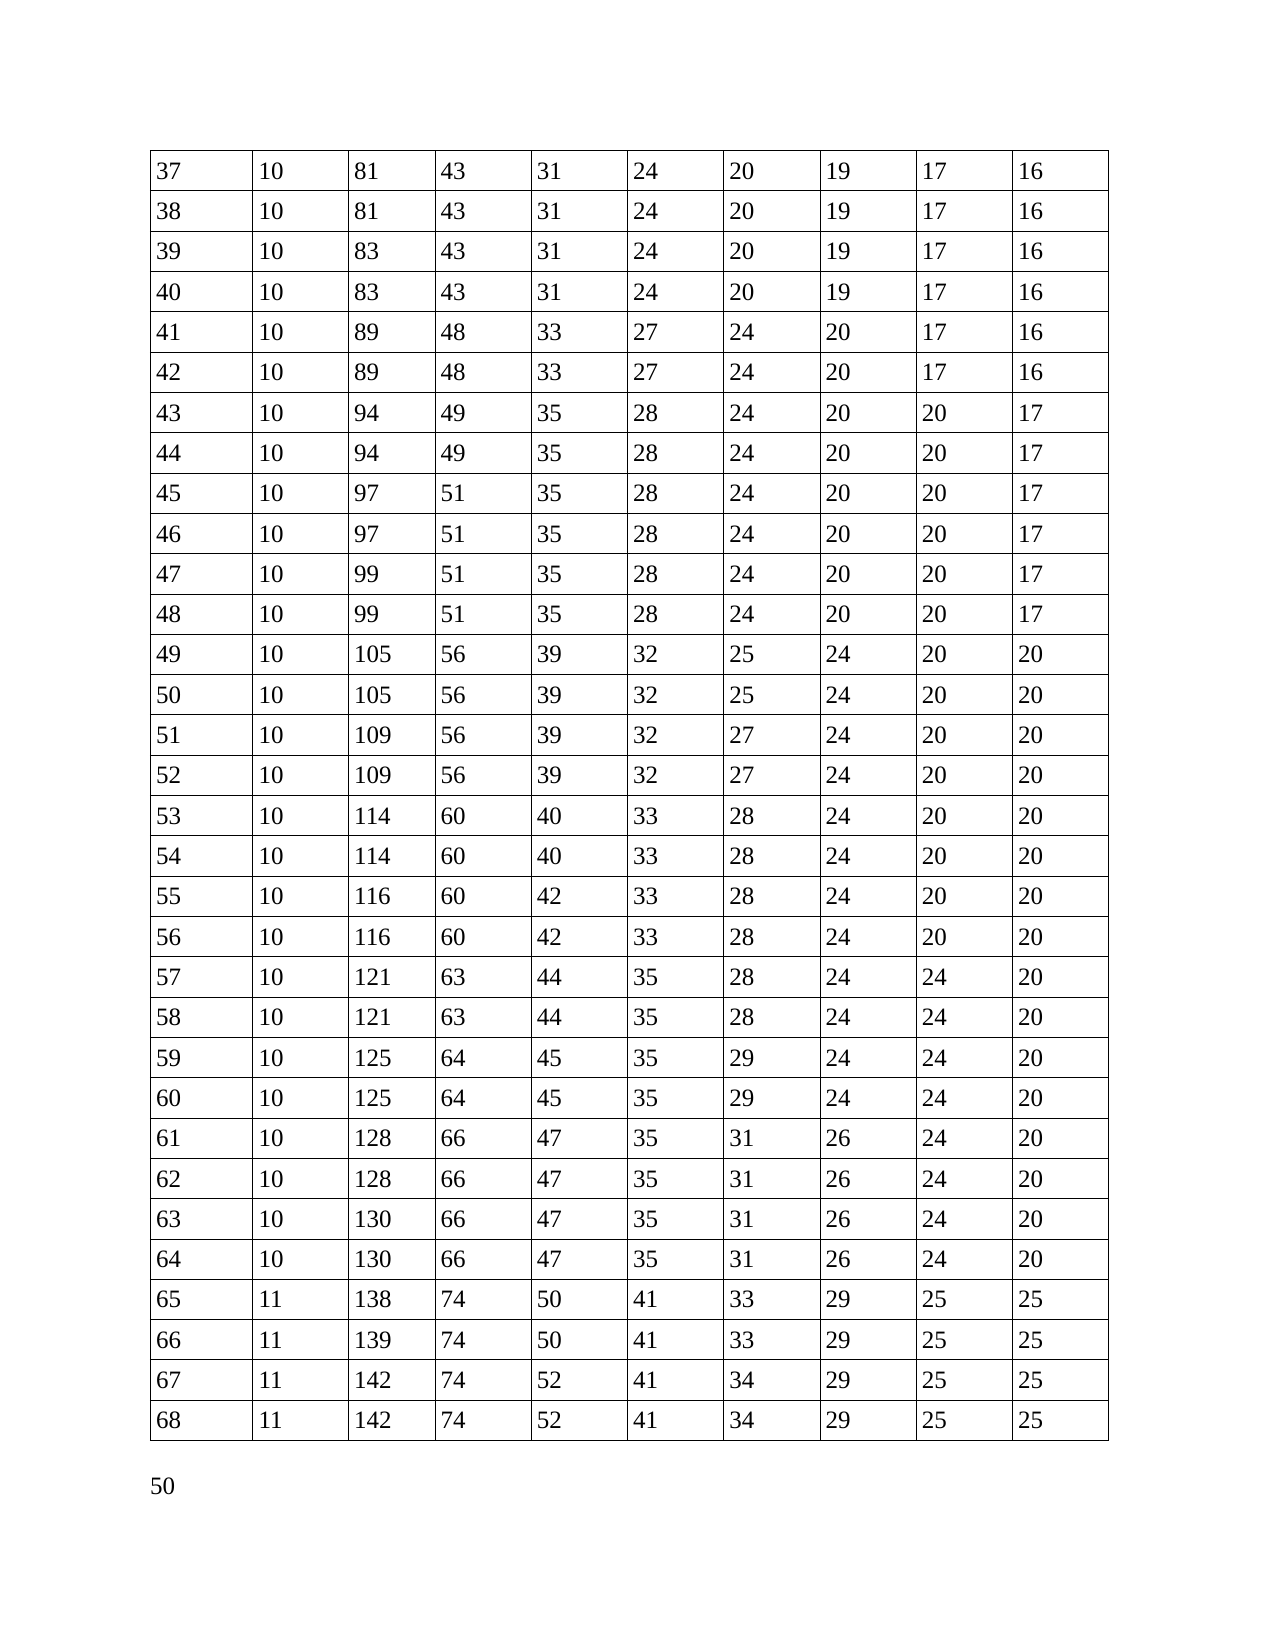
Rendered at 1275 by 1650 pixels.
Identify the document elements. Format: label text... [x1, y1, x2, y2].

table_cell 56 [436, 635, 531, 674]
table_cell 66 [151, 1320, 252, 1359]
table_cell 65 [151, 1280, 252, 1319]
table_cell 52 [151, 756, 252, 795]
table_cell 20 [917, 836, 1012, 876]
table_cell 20 [917, 595, 1012, 634]
table_cell 10 [253, 554, 348, 593]
table_cell 25 [917, 1360, 1012, 1400]
table_cell 17 [917, 151, 1012, 190]
table_cell 81 [349, 191, 435, 231]
table_cell 20 [821, 353, 916, 392]
table_cell 28 [628, 433, 723, 472]
table_cell 24 [628, 232, 723, 271]
table_cell 35 [532, 595, 627, 634]
table_cell 28 [628, 595, 723, 634]
table_cell 99 [349, 595, 435, 634]
table_cell 10 [253, 635, 348, 674]
table_cell 39 [532, 675, 627, 714]
table_cell 35 [628, 1199, 723, 1238]
table_cell 29 [821, 1320, 916, 1359]
table_cell 46 [151, 514, 252, 553]
table_cell 64 [151, 1240, 252, 1279]
table_cell 33 [628, 836, 723, 876]
table_cell 47 [532, 1159, 627, 1198]
table_cell 24 [724, 312, 820, 352]
table_cell 44 [532, 957, 627, 997]
table_cell 19 [821, 272, 916, 311]
table_cell 25 [1013, 1360, 1108, 1400]
table_cell 83 [349, 232, 435, 271]
table_cell 10 [253, 474, 348, 513]
table_cell 60 [436, 877, 531, 916]
table_cell 130 [349, 1199, 435, 1238]
table_cell 105 [349, 635, 435, 674]
table_cell 50 [532, 1280, 627, 1319]
table_cell 35 [628, 1038, 723, 1077]
table_cell 17 [917, 191, 1012, 231]
table_cell 16 [1013, 151, 1108, 190]
table_cell 10 [253, 917, 348, 956]
table_cell 20 [1013, 1240, 1108, 1279]
table_cell 62 [151, 1159, 252, 1198]
table_cell 56 [436, 675, 531, 714]
table_cell 28 [628, 393, 723, 432]
table_cell 60 [436, 836, 531, 876]
table_cell 60 [151, 1078, 252, 1117]
table_cell 20 [1013, 877, 1108, 916]
table_cell 45 [532, 1078, 627, 1117]
table_cell 142 [349, 1360, 435, 1400]
table_cell 17 [917, 232, 1012, 271]
table_cell 114 [349, 836, 435, 876]
table_cell 83 [349, 272, 435, 311]
table_cell 31 [724, 1240, 820, 1279]
table_cell 121 [349, 998, 435, 1037]
table_cell 24 [917, 1038, 1012, 1077]
table_cell 24 [724, 353, 820, 392]
table_cell 45 [532, 1038, 627, 1077]
table_cell 24 [821, 715, 916, 755]
table_cell 45 [151, 474, 252, 513]
table_cell 24 [724, 433, 820, 472]
table_cell 34 [724, 1401, 820, 1440]
table_cell 28 [724, 998, 820, 1037]
table_cell 26 [821, 1159, 916, 1198]
table_cell 57 [151, 957, 252, 997]
table_cell 19 [821, 232, 916, 271]
table_cell 33 [532, 353, 627, 392]
table_cell 24 [917, 998, 1012, 1037]
table_cell 20 [917, 433, 1012, 472]
table_cell 10 [253, 514, 348, 553]
table_cell 10 [253, 796, 348, 835]
table_cell 25 [1013, 1401, 1108, 1440]
table_cell 128 [349, 1119, 435, 1158]
table_cell 20 [1013, 998, 1108, 1037]
table_cell 20 [724, 151, 820, 190]
table_cell 20 [1013, 635, 1108, 674]
table_cell 19 [821, 191, 916, 231]
table_cell 24 [724, 554, 820, 593]
table_cell 68 [151, 1401, 252, 1440]
table_cell 20 [1013, 917, 1108, 956]
table_cell 25 [724, 635, 820, 674]
table_cell 17 [1013, 514, 1108, 553]
table_cell 20 [821, 554, 916, 593]
table_cell 81 [349, 151, 435, 190]
table_cell 28 [724, 917, 820, 956]
table_cell 33 [628, 917, 723, 956]
table_cell 10 [253, 1038, 348, 1077]
table_cell 24 [724, 514, 820, 553]
table_cell 17 [1013, 595, 1108, 634]
table_cell 54 [151, 836, 252, 876]
table_cell 116 [349, 877, 435, 916]
table_cell 24 [821, 836, 916, 876]
table_cell 31 [724, 1159, 820, 1198]
table_cell 20 [1013, 1199, 1108, 1238]
table_cell 24 [821, 998, 916, 1037]
table_cell 32 [628, 635, 723, 674]
table_cell 10 [253, 272, 348, 311]
table_cell 60 [436, 796, 531, 835]
table_cell 105 [349, 675, 435, 714]
table_cell 28 [724, 796, 820, 835]
table_cell 10 [253, 1119, 348, 1158]
table_cell 10 [253, 877, 348, 916]
table_cell 41 [151, 312, 252, 352]
table_cell 16 [1013, 272, 1108, 311]
table_cell 24 [821, 957, 916, 997]
table_cell 20 [917, 917, 1012, 956]
table_cell 10 [253, 353, 348, 392]
table_cell 28 [628, 514, 723, 553]
table_cell 10 [253, 151, 348, 190]
table_cell 17 [917, 353, 1012, 392]
table_cell 10 [253, 312, 348, 352]
table_cell 24 [821, 877, 916, 916]
table_cell 43 [436, 191, 531, 231]
table_cell 128 [349, 1159, 435, 1198]
table_cell 63 [436, 957, 531, 997]
table_cell 48 [151, 595, 252, 634]
table_cell 66 [436, 1119, 531, 1158]
table_cell 63 [151, 1199, 252, 1238]
table_cell 29 [724, 1038, 820, 1077]
table_cell 20 [917, 796, 1012, 835]
table_cell 66 [436, 1240, 531, 1279]
table_cell 52 [532, 1401, 627, 1440]
table_cell 47 [151, 554, 252, 593]
table_cell 28 [628, 554, 723, 593]
table_cell 28 [628, 474, 723, 513]
table_cell 27 [724, 715, 820, 755]
table_cell 33 [532, 312, 627, 352]
table_cell 20 [1013, 1119, 1108, 1158]
table_cell 16 [1013, 232, 1108, 271]
table_cell 10 [253, 957, 348, 997]
table_cell 29 [821, 1401, 916, 1440]
table_cell 20 [821, 514, 916, 553]
table_cell 56 [151, 917, 252, 956]
table_cell 20 [917, 554, 1012, 593]
table_cell 10 [253, 998, 348, 1037]
table_cell 25 [724, 675, 820, 714]
table_cell 20 [821, 393, 916, 432]
table_cell 11 [253, 1280, 348, 1319]
table_cell 51 [151, 715, 252, 755]
table_cell 31 [532, 272, 627, 311]
table_cell 43 [436, 272, 531, 311]
table_cell 35 [628, 1159, 723, 1198]
table_cell 20 [917, 877, 1012, 916]
table_cell 97 [349, 474, 435, 513]
table_cell 17 [1013, 393, 1108, 432]
table_cell 20 [917, 635, 1012, 674]
table_cell 35 [628, 1240, 723, 1279]
table_cell 48 [436, 353, 531, 392]
table_cell 11 [253, 1360, 348, 1400]
table_cell 49 [151, 635, 252, 674]
table_cell 40 [532, 836, 627, 876]
table_cell 24 [821, 756, 916, 795]
table_cell 50 [151, 675, 252, 714]
table_cell 56 [436, 756, 531, 795]
table_cell 48 [436, 312, 531, 352]
table_cell 35 [532, 474, 627, 513]
table_cell 130 [349, 1240, 435, 1279]
table_cell 38 [151, 191, 252, 231]
table_cell 10 [253, 1078, 348, 1117]
table_cell 51 [436, 595, 531, 634]
table_cell 10 [253, 1199, 348, 1238]
table_cell 37 [151, 151, 252, 190]
table_cell 109 [349, 715, 435, 755]
table_cell 20 [917, 514, 1012, 553]
table_cell 43 [151, 393, 252, 432]
table_cell 66 [436, 1159, 531, 1198]
table_cell 20 [1013, 1038, 1108, 1077]
table_cell 20 [917, 756, 1012, 795]
table_cell 24 [821, 675, 916, 714]
table_cell 42 [532, 917, 627, 956]
table_cell 35 [628, 998, 723, 1037]
table_cell 24 [917, 957, 1012, 997]
table_cell 39 [532, 635, 627, 674]
table_cell 35 [532, 433, 627, 472]
table_cell 20 [821, 433, 916, 472]
table_cell 39 [532, 756, 627, 795]
table_cell 33 [724, 1280, 820, 1319]
table_cell 89 [349, 353, 435, 392]
table_cell 35 [628, 1119, 723, 1158]
table_cell 24 [917, 1159, 1012, 1198]
table_cell 20 [1013, 796, 1108, 835]
table_cell 53 [151, 796, 252, 835]
table_cell 51 [436, 474, 531, 513]
table_cell 10 [253, 675, 348, 714]
table_cell 20 [917, 474, 1012, 513]
table_cell 49 [436, 393, 531, 432]
table_cell 17 [917, 272, 1012, 311]
table_cell 56 [436, 715, 531, 755]
table_cell 26 [821, 1119, 916, 1158]
table_cell 35 [628, 1078, 723, 1117]
table_cell 26 [821, 1240, 916, 1279]
table_cell 43 [436, 151, 531, 190]
table_cell 20 [917, 393, 1012, 432]
table_cell 52 [532, 1360, 627, 1400]
table_cell 142 [349, 1401, 435, 1440]
table_cell 32 [628, 715, 723, 755]
table_cell 51 [436, 554, 531, 593]
table_cell 74 [436, 1360, 531, 1400]
table_cell 44 [532, 998, 627, 1037]
table_cell 109 [349, 756, 435, 795]
table_cell 31 [532, 232, 627, 271]
table_cell 49 [436, 433, 531, 472]
table_cell 125 [349, 1038, 435, 1077]
table_cell 28 [724, 957, 820, 997]
table_cell 41 [628, 1360, 723, 1400]
table_cell 10 [253, 756, 348, 795]
table_cell 55 [151, 877, 252, 916]
table_cell 138 [349, 1280, 435, 1319]
table_cell 42 [532, 877, 627, 916]
table_cell 58 [151, 998, 252, 1037]
table_cell 74 [436, 1280, 531, 1319]
table_cell 44 [151, 433, 252, 472]
table_cell 10 [253, 191, 348, 231]
table_cell 25 [1013, 1320, 1108, 1359]
table_cell 99 [349, 554, 435, 593]
table_cell 47 [532, 1240, 627, 1279]
table_cell 24 [821, 796, 916, 835]
table_cell 94 [349, 433, 435, 472]
table_cell 11 [253, 1401, 348, 1440]
table_cell 28 [724, 836, 820, 876]
table_cell 24 [917, 1240, 1012, 1279]
table_cell 40 [532, 796, 627, 835]
table_cell 59 [151, 1038, 252, 1077]
table_cell 33 [628, 877, 723, 916]
table_cell 17 [1013, 474, 1108, 513]
table_cell 17 [1013, 554, 1108, 593]
table_cell 24 [917, 1078, 1012, 1117]
table_cell 20 [724, 272, 820, 311]
table_cell 20 [821, 595, 916, 634]
table_cell 10 [253, 836, 348, 876]
table_cell 27 [628, 353, 723, 392]
table_cell 10 [253, 393, 348, 432]
table_cell 24 [628, 191, 723, 231]
table_cell 31 [532, 191, 627, 231]
table_cell 20 [1013, 1159, 1108, 1198]
table_cell 24 [917, 1199, 1012, 1238]
table_cell 24 [628, 151, 723, 190]
table_cell 60 [436, 917, 531, 956]
table_cell 10 [253, 232, 348, 271]
table_cell 24 [724, 474, 820, 513]
table_cell 20 [1013, 756, 1108, 795]
table_cell 24 [821, 635, 916, 674]
table_cell 24 [724, 595, 820, 634]
table_cell 39 [151, 232, 252, 271]
table_cell 35 [628, 957, 723, 997]
table_cell 25 [917, 1280, 1012, 1319]
table_cell 20 [724, 232, 820, 271]
table_cell 10 [253, 1159, 348, 1198]
table_cell 64 [436, 1038, 531, 1077]
table_cell 20 [1013, 715, 1108, 755]
table_cell 24 [821, 1038, 916, 1077]
table_cell 31 [532, 151, 627, 190]
table_cell 25 [917, 1320, 1012, 1359]
table_cell 28 [724, 877, 820, 916]
table_cell 16 [1013, 312, 1108, 352]
table_cell 20 [1013, 1078, 1108, 1117]
table_cell 20 [1013, 675, 1108, 714]
table_cell 39 [532, 715, 627, 755]
table_cell 114 [349, 796, 435, 835]
table_cell 25 [1013, 1280, 1108, 1319]
table_cell 11 [253, 1320, 348, 1359]
table_cell 47 [532, 1119, 627, 1158]
table_cell 51 [436, 514, 531, 553]
table_cell 121 [349, 957, 435, 997]
table_cell 66 [436, 1199, 531, 1238]
table_cell 10 [253, 1240, 348, 1279]
table_cell 20 [1013, 957, 1108, 997]
table_cell 67 [151, 1360, 252, 1400]
table_cell 125 [349, 1078, 435, 1117]
table_cell 43 [436, 232, 531, 271]
table_cell 35 [532, 554, 627, 593]
table_cell 63 [436, 998, 531, 1037]
table_cell 97 [349, 514, 435, 553]
table_cell 24 [917, 1119, 1012, 1158]
table_cell 32 [628, 675, 723, 714]
table_cell 47 [532, 1199, 627, 1238]
table_cell 25 [917, 1401, 1012, 1440]
table_cell 41 [628, 1401, 723, 1440]
table_cell 20 [917, 675, 1012, 714]
table_cell 61 [151, 1119, 252, 1158]
table_cell 74 [436, 1320, 531, 1359]
table_cell 24 [821, 917, 916, 956]
table_cell 24 [724, 393, 820, 432]
table_cell 29 [724, 1078, 820, 1117]
table_cell 116 [349, 917, 435, 956]
table_cell 24 [821, 1078, 916, 1117]
table_cell 74 [436, 1401, 531, 1440]
table_cell 34 [724, 1360, 820, 1400]
table_cell 33 [724, 1320, 820, 1359]
table_cell 31 [724, 1119, 820, 1158]
table_cell 27 [628, 312, 723, 352]
table_cell 16 [1013, 191, 1108, 231]
table_cell 20 [821, 312, 916, 352]
table_cell 24 [628, 272, 723, 311]
table_cell 17 [1013, 433, 1108, 472]
table_cell 41 [628, 1320, 723, 1359]
table_cell 41 [628, 1280, 723, 1319]
table_cell 17 [917, 312, 1012, 352]
table_cell 19 [821, 151, 916, 190]
table_cell 10 [253, 715, 348, 755]
table_cell 35 [532, 393, 627, 432]
table_cell 40 [151, 272, 252, 311]
table_cell 10 [253, 595, 348, 634]
table_cell 32 [628, 756, 723, 795]
table_cell 31 [724, 1199, 820, 1238]
table_cell 139 [349, 1320, 435, 1359]
table_cell 20 [724, 191, 820, 231]
table_cell 94 [349, 393, 435, 432]
table_cell 64 [436, 1078, 531, 1117]
table_cell 35 [532, 514, 627, 553]
table_cell 29 [821, 1360, 916, 1400]
table_cell 26 [821, 1199, 916, 1238]
table_cell 27 [724, 756, 820, 795]
table_cell 29 [821, 1280, 916, 1319]
table_cell 33 [628, 796, 723, 835]
table_cell 10 [253, 433, 348, 472]
table_cell 20 [1013, 836, 1108, 876]
table_cell 20 [821, 474, 916, 513]
table_cell 42 [151, 353, 252, 392]
table_cell 16 [1013, 353, 1108, 392]
table_cell 20 [917, 715, 1012, 755]
table_cell 89 [349, 312, 435, 352]
table_cell 50 [532, 1320, 627, 1359]
